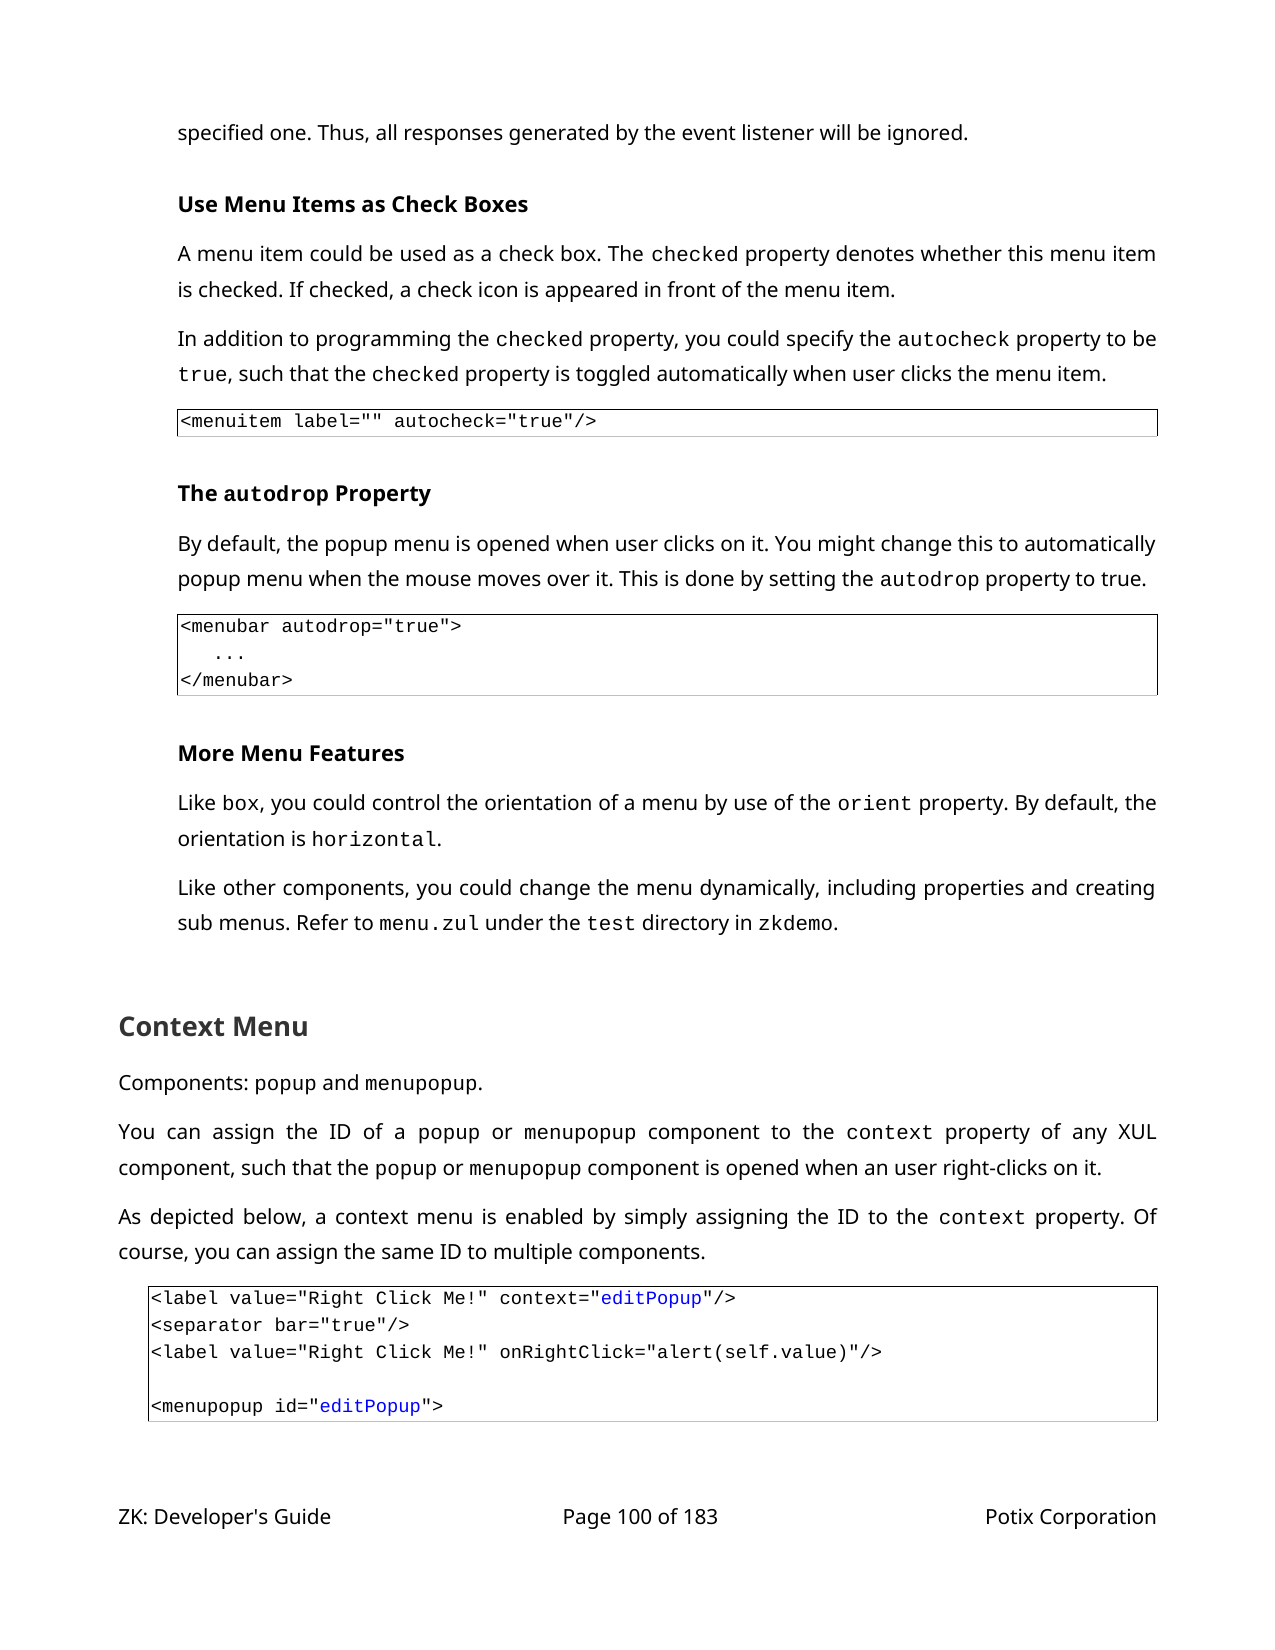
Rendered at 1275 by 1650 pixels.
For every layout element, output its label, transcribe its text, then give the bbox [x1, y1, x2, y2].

subtitle The autodrop Property [177, 478, 1157, 508]
subtitle Context Menu [118, 1007, 1157, 1044]
text You can assign the ID of a popup or menupopup component to the context property of any XUL component, such that the popup or menupopup component is opened when an user right-clicks on it. [118, 1117, 1157, 1181]
text <menuitem label="" autocheck="true"/> [178, 410, 1157, 436]
text <menubar autodrop="true"> [178, 615, 1157, 638]
text Components: popup and menupopup. [118, 1068, 1157, 1096]
text As depicted below, a context menu is enabled by simply assigning the ID to the context property. Of course, you can assign the same ID to multiple components. [118, 1202, 1157, 1266]
text Like other components, you could change the menu dynamically, including properties and creating sub menus. Refer to menu.zul under the test directory in zkdemo. [177, 873, 1157, 937]
text ... [178, 641, 1157, 665]
text In addition to programming the checked property, you could specify the autocheck property to be true, such that the checked property is toggled automatically when user clicks the menu item. [177, 324, 1157, 388]
text By default, the popup menu is opened when user clicks on it. You might change this to automatically popup menu when the mouse moves over it. This is done by setting the autodrop property to true. [177, 529, 1157, 593]
text <separator bar="true"/> <label value="Right Click Me!" onRightClick="alert(self.value)"/> [149, 1313, 1157, 1391]
text Like box, you could control the orientation of a menu by use of the orient property. By default, the orientation is horizontal. [177, 788, 1157, 852]
text <menupopup id="editPopup"> [149, 1394, 1157, 1421]
text <label value="Right Click Me!" context="editPopup"/> [149, 1287, 1157, 1310]
subtitle More Menu Features [177, 738, 1157, 768]
text specified one. Thus, all responses generated by the event listener will be ignored. [177, 118, 1157, 146]
subtitle Use Menu Items as Check Boxes [177, 189, 1157, 219]
text </menubar> [178, 668, 1157, 695]
text A menu item could be used as a check box. The checked property denotes whether this menu item is checked. If checked, a check icon is appeared in front of the menu item. [177, 239, 1157, 303]
